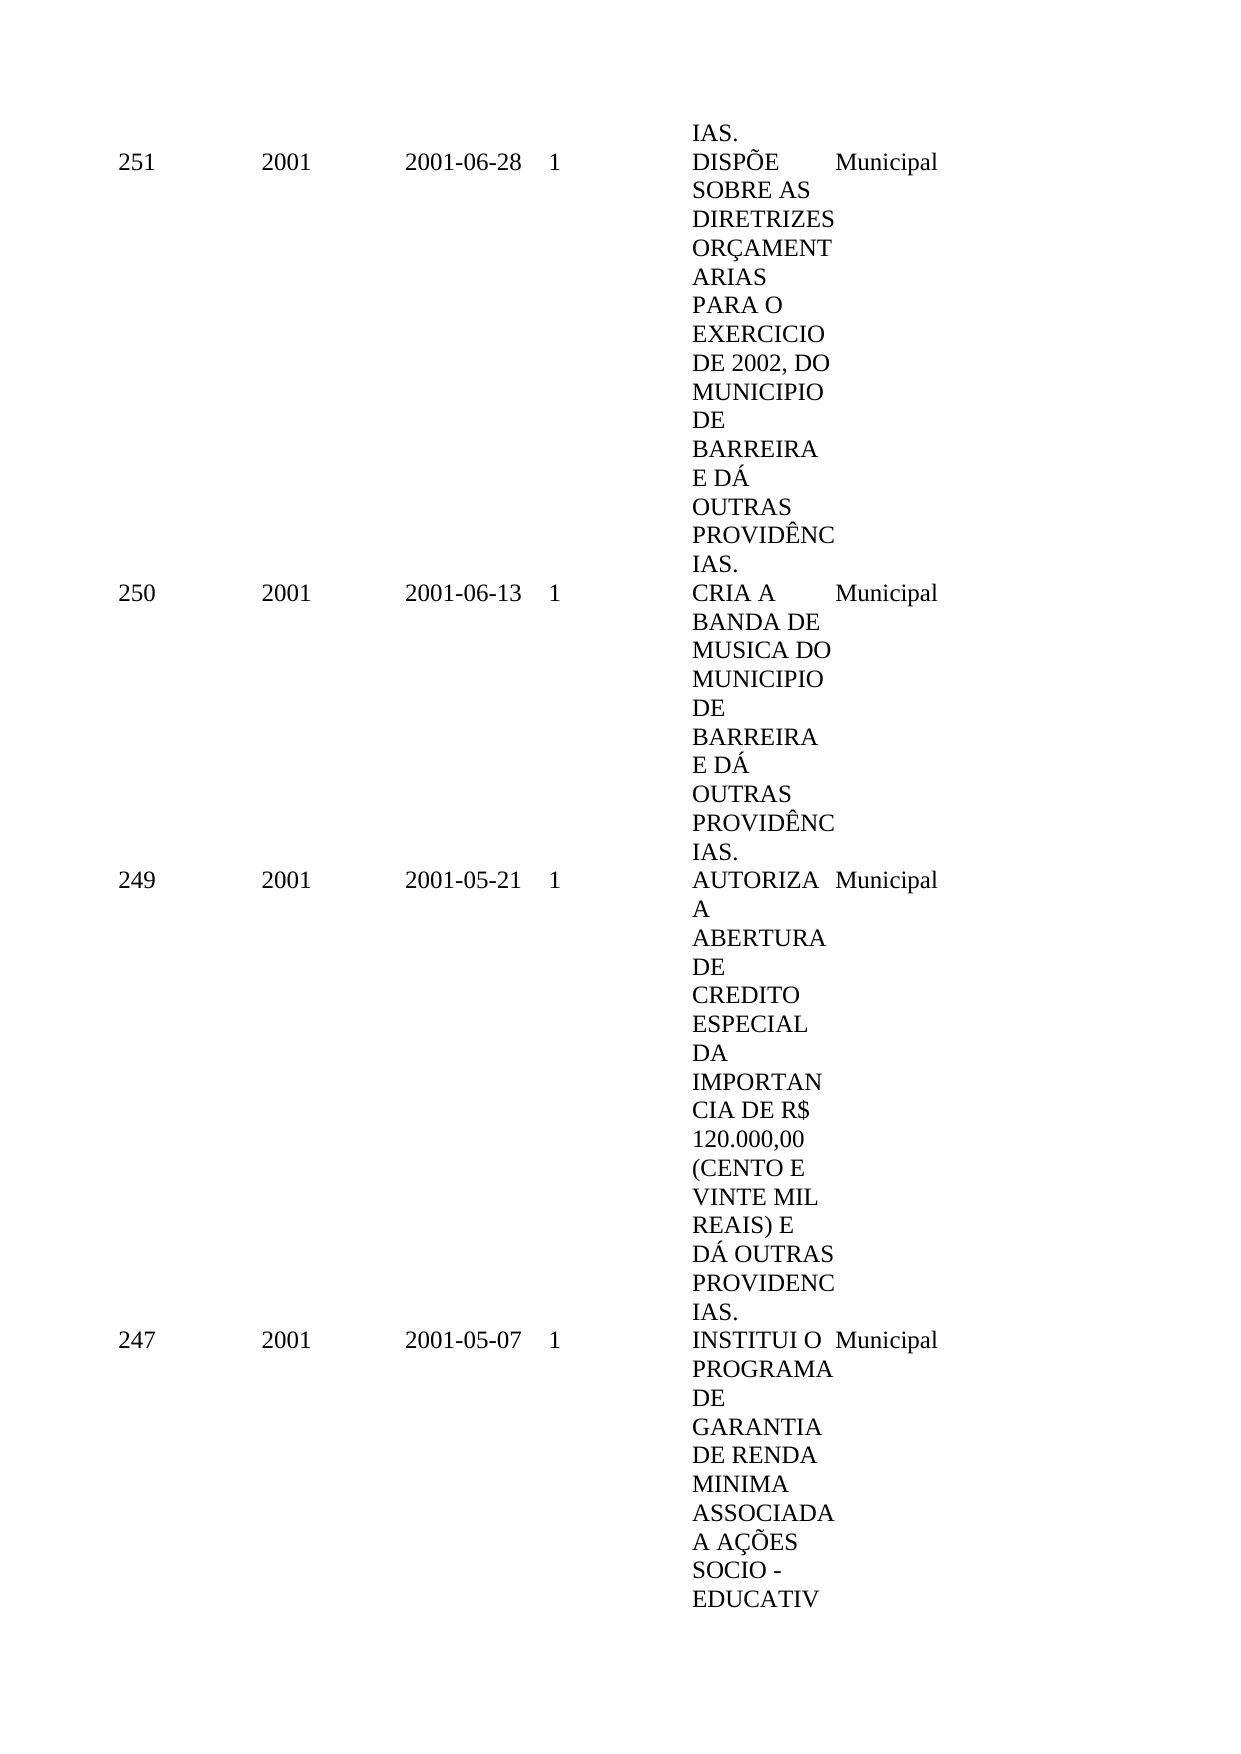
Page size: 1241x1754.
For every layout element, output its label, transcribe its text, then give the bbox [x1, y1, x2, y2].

table_cell [548, 118, 692, 147]
table_cell 2001 [261, 578, 405, 866]
table_cell 2001-05-07 [405, 1326, 548, 1613]
table_cell 2001-06-28 [405, 147, 548, 578]
table_cell Municipal [835, 578, 979, 866]
table_cell 1 [548, 578, 692, 866]
table_cell [405, 118, 548, 147]
table_cell INSTITUI O PROGRAMA DE GARANTIA DE RENDA MINIMA ASSOCIADA A AÇÕES SOCIO - EDUCATIV [692, 1326, 835, 1613]
table_cell 1 [548, 147, 692, 578]
table_cell [979, 1326, 1122, 1613]
table_cell Municipal [835, 866, 979, 1326]
table_cell Municipal [835, 147, 979, 578]
table_cell CRIA A BANDA DE MUSICA DO MUNICIPIO DE BARREIRA E DÁ OUTRAS PROVIDÊNCIAS. [692, 578, 835, 866]
table_cell 2001 [261, 1326, 405, 1613]
table_cell 2001 [261, 866, 405, 1326]
table_cell DISPÕE SOBRE AS DIRETRIZES ORÇAMENTARIAS PARA O EXERCICIO DE 2002, DO MUNICIPIO DE BARREIRA E DÁ OUTRAS PROVIDÊNCIAS. [692, 147, 835, 578]
table_cell 249 [118, 866, 261, 1326]
table_cell [979, 866, 1122, 1326]
table_cell [979, 118, 1122, 147]
table_cell 2001-06-13 [405, 578, 548, 866]
table_cell Municipal [835, 1326, 979, 1613]
table_cell [835, 118, 979, 147]
table_cell 2001-05-21 [405, 866, 548, 1326]
table_cell [979, 578, 1122, 866]
table_cell 1 [548, 866, 692, 1326]
table_cell 247 [118, 1326, 261, 1613]
table_cell 251 [118, 147, 261, 578]
table_cell 250 [118, 578, 261, 866]
table_cell [118, 118, 261, 147]
table_cell AUTORIZA A ABERTURA DE CREDITO ESPECIAL DA IMPORTANCIA DE R$ 120.000,00 (CENTO E VINTE MIL REAIS) E DÁ OUTRAS PROVIDENCIAS. [692, 866, 835, 1326]
table_cell IAS. [692, 118, 835, 147]
table_cell [261, 118, 405, 147]
table_cell [979, 147, 1122, 578]
table_cell 1 [548, 1326, 692, 1613]
table_cell 2001 [261, 147, 405, 578]
